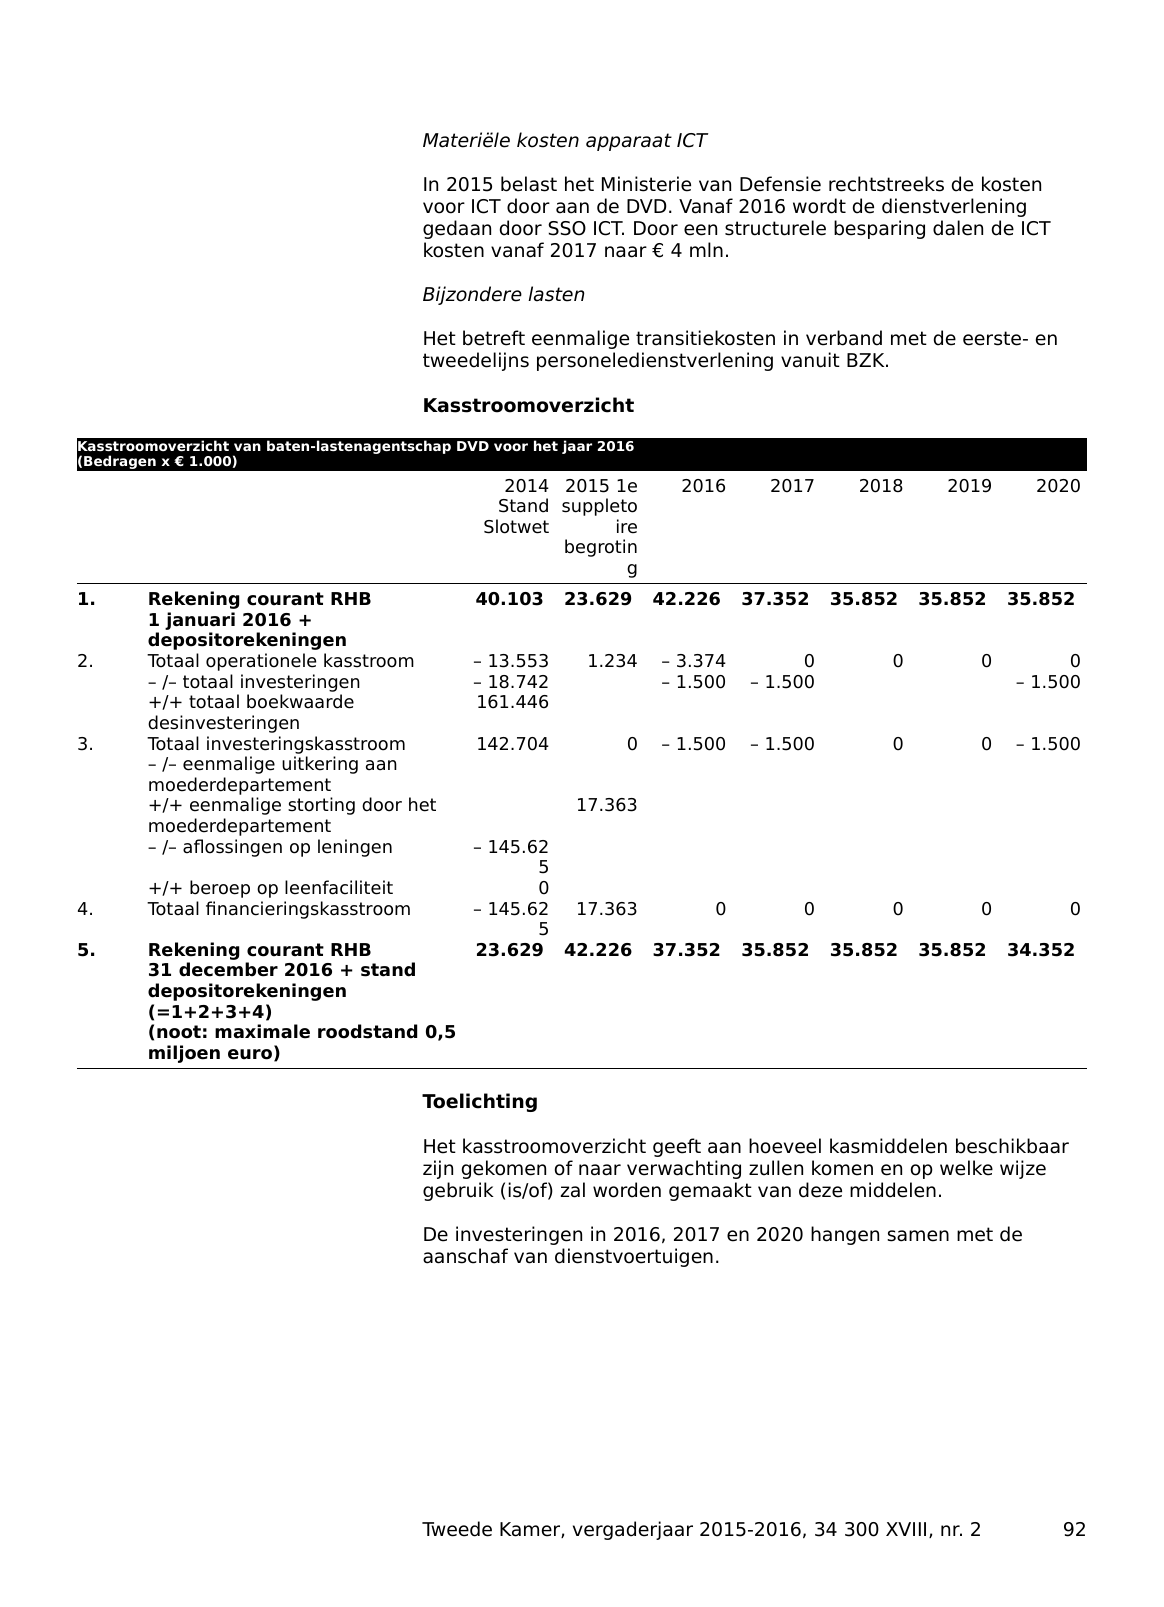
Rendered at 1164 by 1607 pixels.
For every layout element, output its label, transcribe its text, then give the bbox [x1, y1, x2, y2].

table_cell 3. [77, 734, 142, 754]
table_cell 2. [77, 651, 142, 672]
table_cell [998, 692, 1087, 733]
table_cell [821, 837, 909, 878]
table_cell – 145.625 [466, 899, 555, 940]
table_cell 2019 [909, 471, 998, 583]
table_cell [732, 795, 821, 837]
table_cell [998, 878, 1087, 898]
table_cell 0 [732, 899, 821, 940]
table_cell [998, 837, 1087, 878]
table_cell [732, 837, 821, 878]
table_cell Rekening courant RHB 31 december 2016 + stand depositorekeningen (=1+2+3+4) (noot: maximale roodstand 0,5 miljoen euro) [142, 940, 466, 1068]
table_cell 37.352 [644, 940, 732, 1068]
table_cell Rekening courant RHB 1 januari 2016 + depositorekeningen [142, 584, 466, 651]
table_cell – 145.625 [466, 837, 555, 878]
table_cell 2017 [732, 471, 821, 583]
table_cell [909, 878, 998, 898]
text De investeringen in 2016, 2017 en 2020 hangen samen met de aanschaf van dienstvoertuigen. [422, 1224, 1087, 1268]
table_cell +/+ totaal boekwaarde desinvesteringen [142, 692, 466, 733]
table_cell 142.704 [466, 734, 555, 754]
table_cell 0 [821, 899, 909, 940]
table_cell 42.226 [644, 584, 732, 651]
table_cell 0 [998, 899, 1087, 940]
table_cell 0 [821, 734, 909, 754]
table_cell 1.234 [555, 651, 644, 672]
table_cell [909, 795, 998, 837]
table_cell Totaal operationele kasstroom [142, 651, 466, 672]
table_cell [77, 672, 142, 692]
table_cell 5. [77, 940, 142, 1068]
table_cell [555, 754, 644, 795]
table_cell [909, 837, 998, 878]
table_cell [142, 471, 466, 583]
table_cell – 1.500 [732, 734, 821, 754]
table_cell 0 [909, 899, 998, 940]
table_cell 37.352 [732, 584, 821, 651]
table_cell 40.103 [466, 584, 555, 651]
table_cell 0 [644, 899, 732, 940]
table_cell [909, 754, 998, 795]
table_cell – 13.553 [466, 651, 555, 672]
table_cell 0 [998, 651, 1087, 672]
text Het kasstroomoverzicht geeft aan hoeveel kasmiddelen beschikbaar zijn gekomen of naar verwachting zullen komen en op welke wijze gebruik (is/of) zal worden gemaakt van deze middelen. [422, 1136, 1087, 1201]
table_cell 23.629 [555, 584, 644, 651]
table_cell [821, 692, 909, 733]
table_cell 0 [821, 651, 909, 672]
table_cell 2020 [998, 471, 1087, 583]
table_cell [821, 878, 909, 898]
table_cell [555, 837, 644, 878]
table_cell – 18.742 [466, 672, 555, 692]
table_cell [555, 672, 644, 692]
table_cell 42.226 [555, 940, 644, 1068]
table_cell +/+ eenmalige storting door het moederdepartement [142, 795, 466, 837]
table_cell [821, 754, 909, 795]
table_cell Totaal financieringskasstroom [142, 899, 466, 940]
table_cell +/+ beroep op leenfaciliteit [142, 878, 466, 898]
table_cell [466, 795, 555, 837]
table_cell – 1.500 [644, 672, 732, 692]
table_cell [644, 878, 732, 898]
table_cell – 1.500 [998, 672, 1087, 692]
table_cell [77, 692, 142, 733]
table_cell [644, 795, 732, 837]
table_cell 0 [909, 651, 998, 672]
table_cell [909, 692, 998, 733]
table_cell 35.852 [998, 584, 1087, 651]
table_cell [732, 878, 821, 898]
table_cell – 1.500 [998, 734, 1087, 754]
table_cell 17.363 [555, 795, 644, 837]
table_cell [909, 672, 998, 692]
table_cell [821, 795, 909, 837]
table_cell [644, 754, 732, 795]
table_cell – 1.500 [732, 672, 821, 692]
table_cell 17.363 [555, 899, 644, 940]
text Het betreft eenmalige transitiekosten in verband met de eerste- en tweedelijns personeledienstverlening vanuit BZK. [422, 328, 1087, 372]
table_cell [732, 754, 821, 795]
table_cell 35.852 [732, 940, 821, 1068]
subtitle Toelichting [422, 1091, 1087, 1113]
table_cell – /– totaal investeringen [142, 672, 466, 692]
subtitle Kasstroomoverzicht [422, 394, 1087, 416]
table_cell [998, 754, 1087, 795]
subtitle Bijzondere lasten [422, 284, 1087, 306]
table_cell 0 [466, 878, 555, 898]
table_cell [77, 878, 142, 898]
table_cell 1. [77, 584, 142, 651]
table_cell [644, 837, 732, 878]
table_header Kasstroomoverzicht van baten-lastenagentschap DVD voor het jaar 2016 (Bedragen x € 1.000) [77, 438, 1087, 470]
text In 2015 belast het Ministerie van Defensie rechtstreeks de kosten voor ICT door aan de DVD. Vanaf 2016 wordt de dienstverlening gedaan door SSO ICT. Door een structurele besparing dalen de ICT kosten vanaf 2017 naar € 4 mln. [422, 174, 1087, 262]
table_cell 34.352 [998, 940, 1087, 1068]
table_cell 0 [909, 734, 998, 754]
subtitle Materiële kosten apparaat ICT [422, 130, 1087, 152]
table_cell [466, 754, 555, 795]
table_cell [555, 878, 644, 898]
table_cell [821, 672, 909, 692]
table_cell 2016 [644, 471, 732, 583]
table_cell 2014 Stand Slotwet [466, 471, 555, 583]
table_cell 161.446 [466, 692, 555, 733]
table_cell – /– eenmalige uitkering aan moederdepartement [142, 754, 466, 795]
table_cell [732, 692, 821, 733]
table_cell [644, 692, 732, 733]
table_cell 2015 1e suppletoire begroting [555, 471, 644, 583]
table_cell [555, 692, 644, 733]
table_cell – 1.500 [644, 734, 732, 754]
table_cell 0 [732, 651, 821, 672]
table_cell 35.852 [909, 940, 998, 1068]
table_cell 4. [77, 899, 142, 940]
table_cell 35.852 [909, 584, 998, 651]
table_cell [77, 795, 142, 837]
table_cell 0 [555, 734, 644, 754]
table_cell 35.852 [821, 940, 909, 1068]
table_cell 2018 [821, 471, 909, 583]
table_cell [77, 837, 142, 878]
table_cell 23.629 [466, 940, 555, 1068]
table_cell [77, 471, 142, 583]
table_cell – /– aflossingen op leningen [142, 837, 466, 878]
table_cell [77, 754, 142, 795]
table_cell 35.852 [821, 584, 909, 651]
table_cell – 3.374 [644, 651, 732, 672]
table_cell [998, 795, 1087, 837]
table_cell Totaal investeringskasstroom [142, 734, 466, 754]
